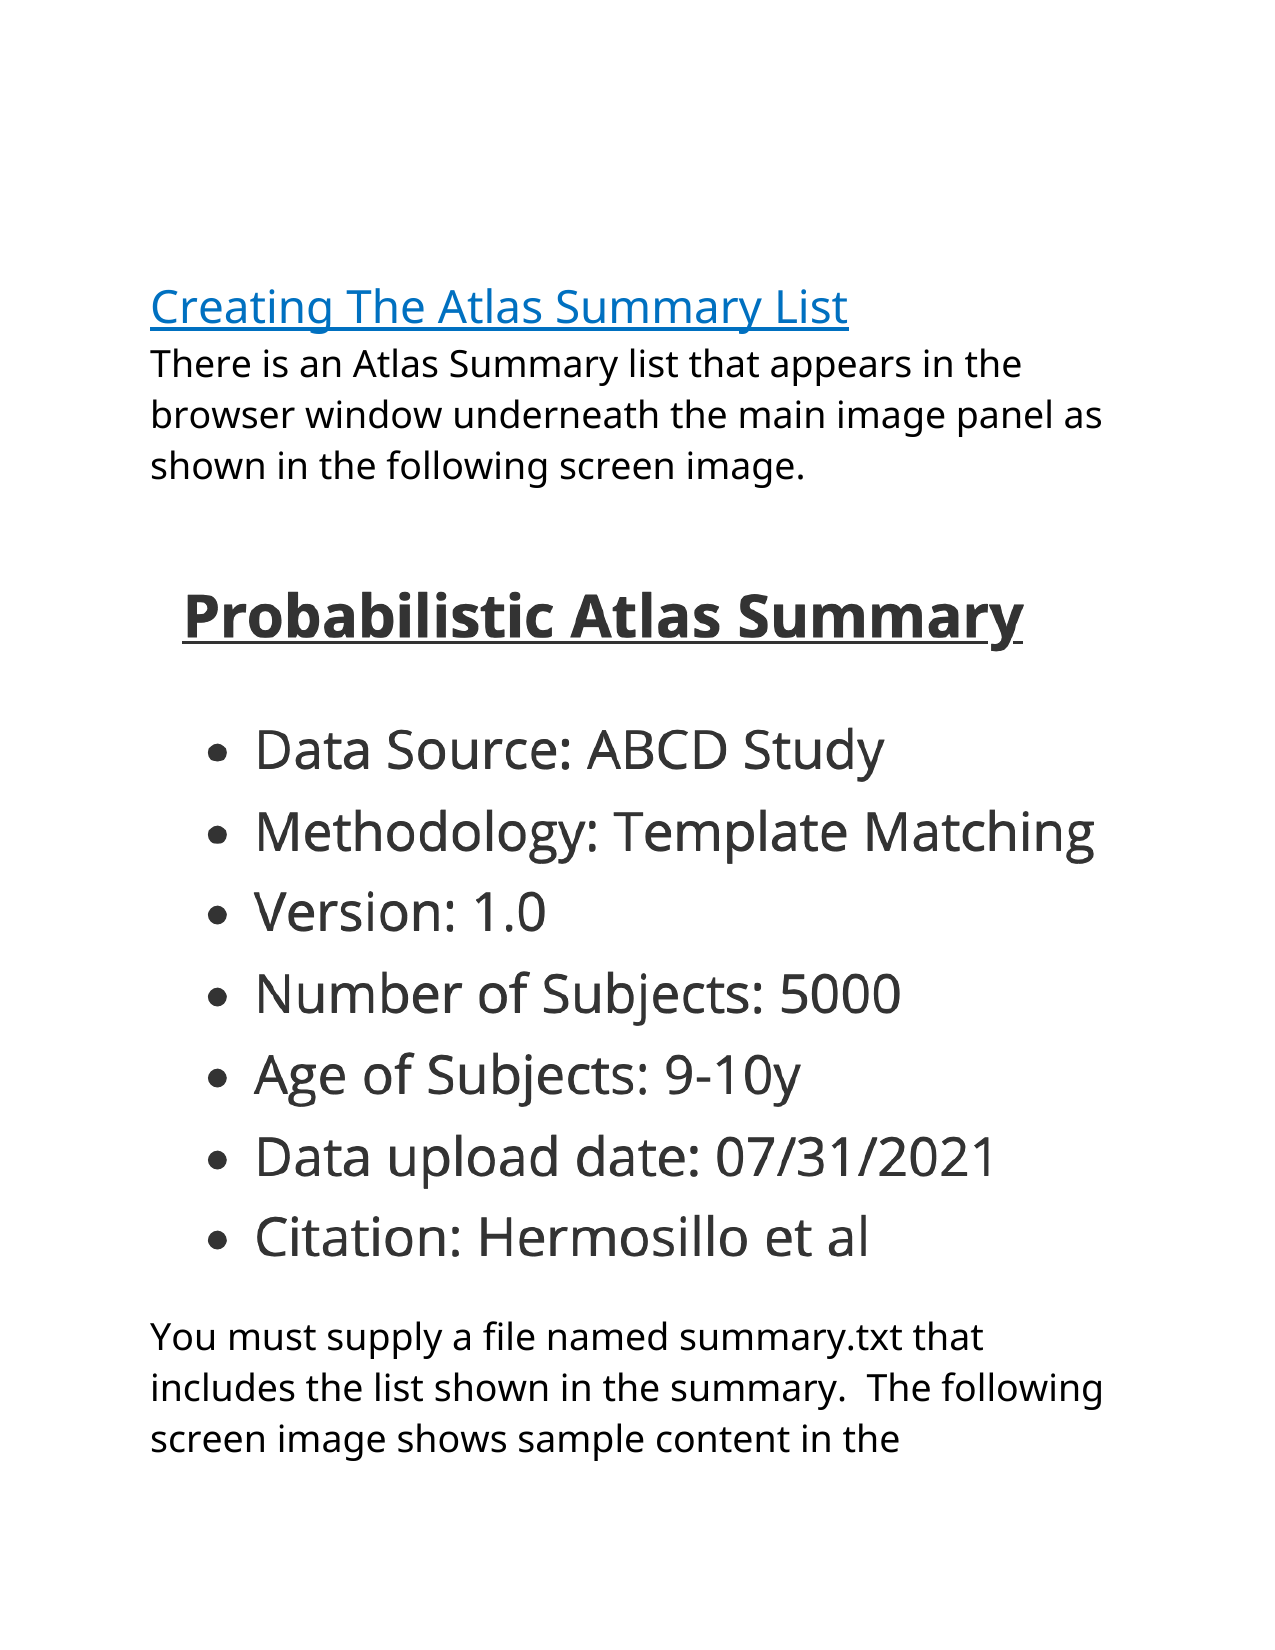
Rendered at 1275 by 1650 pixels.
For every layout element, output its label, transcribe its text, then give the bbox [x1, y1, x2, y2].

text There is an Atlas Summary list that appears in the browser window underneath the main image panel as shown in the following screen image. [150, 337, 1125, 490]
text You must supply a file named summary.txt that includes the list shown in the summary. The following screen image shows sample content in the [150, 1311, 1125, 1464]
picture [150, 541, 1125, 1311]
text Creating The Atlas Summary List [150, 275, 1125, 337]
